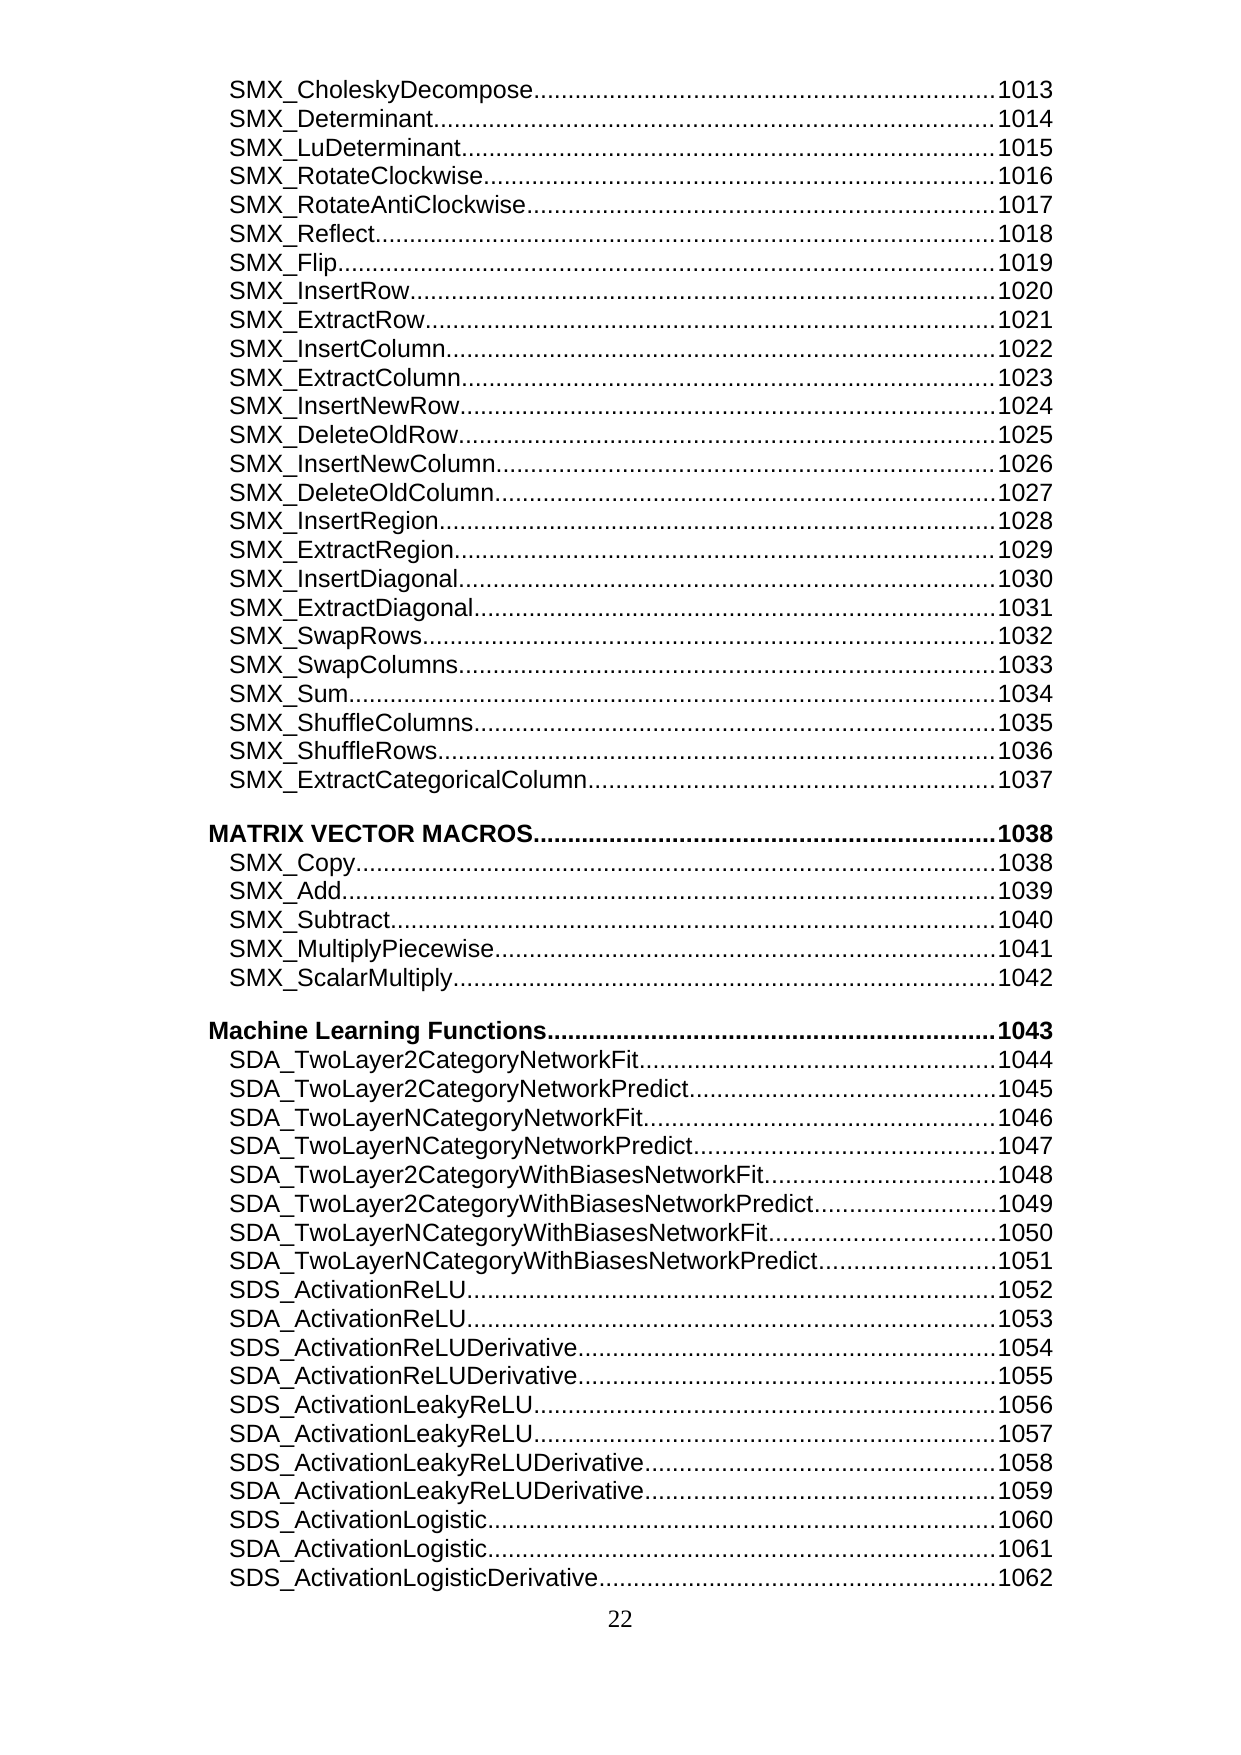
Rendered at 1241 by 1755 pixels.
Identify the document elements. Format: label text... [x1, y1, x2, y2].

text SMX_ShuffleRows 1036 [229, 736, 1053, 765]
text SDS_ActivationLogisticDerivative 1062 [229, 1562, 1053, 1591]
text SMX_SwapColumns 1033 [229, 650, 1053, 679]
text SMX_ScalarMultiply 1042 [229, 962, 1053, 991]
text SMX_InsertColumn 1022 [229, 334, 1053, 362]
text SMX_ExtractColumn 1023 [229, 362, 1053, 391]
text SMX_Copy 1038 [229, 847, 1053, 876]
text SMX_CholeskyDecompose 1013 [229, 75, 1053, 104]
text SMX_MultiplyPiecewise 1041 [229, 934, 1053, 962]
text SMX_LuDeterminant 1015 [229, 132, 1053, 161]
text SMX_ExtractRow 1021 [229, 305, 1053, 334]
text SMX_ShuffleColumns 1035 [229, 707, 1053, 736]
text SMX_ExtractDiagonal 1031 [229, 592, 1053, 621]
text SDA_TwoLayer2CategoryWithBiasesNetworkPredict 1049 [229, 1189, 1053, 1217]
text SDS_ActivationLeakyReLUDerivative 1058 [229, 1447, 1053, 1476]
text SDS_ActivationLogistic 1060 [229, 1505, 1053, 1534]
text SMX_RotateClockwise 1016 [229, 161, 1053, 190]
text SDA_ActivationLeakyReLU 1057 [229, 1419, 1053, 1447]
text SDA_TwoLayerNCategoryWithBiasesNetworkPredict 1051 [229, 1246, 1053, 1275]
text SMX_Sum 1034 [229, 679, 1053, 707]
text SMX_DeleteOldRow 1025 [229, 420, 1053, 449]
text MATRIX VECTOR MACROS 1038 [208, 819, 1053, 847]
text SDS_ActivationReLUDerivative 1054 [229, 1332, 1053, 1361]
text SDA_ActivationReLUDerivative 1055 [229, 1361, 1053, 1390]
text SDA_TwoLayerNCategoryWithBiasesNetworkFit 1050 [229, 1217, 1053, 1246]
text SMX_ExtractCategoricalColumn 1037 [229, 765, 1053, 794]
text SMX_Flip 1019 [229, 247, 1053, 276]
text SMX_DeleteOldColumn 1027 [229, 477, 1053, 506]
text SMX_InsertDiagonal 1030 [229, 564, 1053, 592]
text SDA_TwoLayer2CategoryNetworkFit 1044 [229, 1045, 1053, 1074]
text SDA_ActivationLeakyReLUDerivative 1059 [229, 1476, 1053, 1505]
text SDS_ActivationLeakyReLU 1056 [229, 1390, 1053, 1419]
text SMX_SwapRows 1032 [229, 621, 1053, 650]
text SDA_ActivationLogistic 1061 [229, 1534, 1053, 1562]
text SDA_TwoLayerNCategoryNetworkFit 1046 [229, 1102, 1053, 1131]
text SMX_InsertNewRow 1024 [229, 391, 1053, 420]
text SMX_Determinant 1014 [229, 104, 1053, 132]
text SMX_Reflect 1018 [229, 219, 1053, 247]
text SDA_TwoLayer2CategoryWithBiasesNetworkFit 1048 [229, 1160, 1053, 1189]
text SDA_TwoLayerNCategoryNetworkPredict 1047 [229, 1131, 1053, 1160]
text SMX_Subtract 1040 [229, 905, 1053, 934]
text SDA_ActivationReLU 1053 [229, 1304, 1053, 1332]
text SMX_RotateAntiClockwise 1017 [229, 190, 1053, 219]
text SMX_InsertRegion 1028 [229, 506, 1053, 535]
text SMX_Add 1039 [229, 876, 1053, 905]
text Machine Learning Functions 1043 [208, 1016, 1053, 1045]
text SDA_TwoLayer2CategoryNetworkPredict 1045 [229, 1074, 1053, 1102]
text SMX_InsertRow 1020 [229, 276, 1053, 305]
text SMX_ExtractRegion 1029 [229, 535, 1053, 564]
text SDS_ActivationReLU 1052 [229, 1275, 1053, 1304]
text SMX_InsertNewColumn 1026 [229, 449, 1053, 477]
